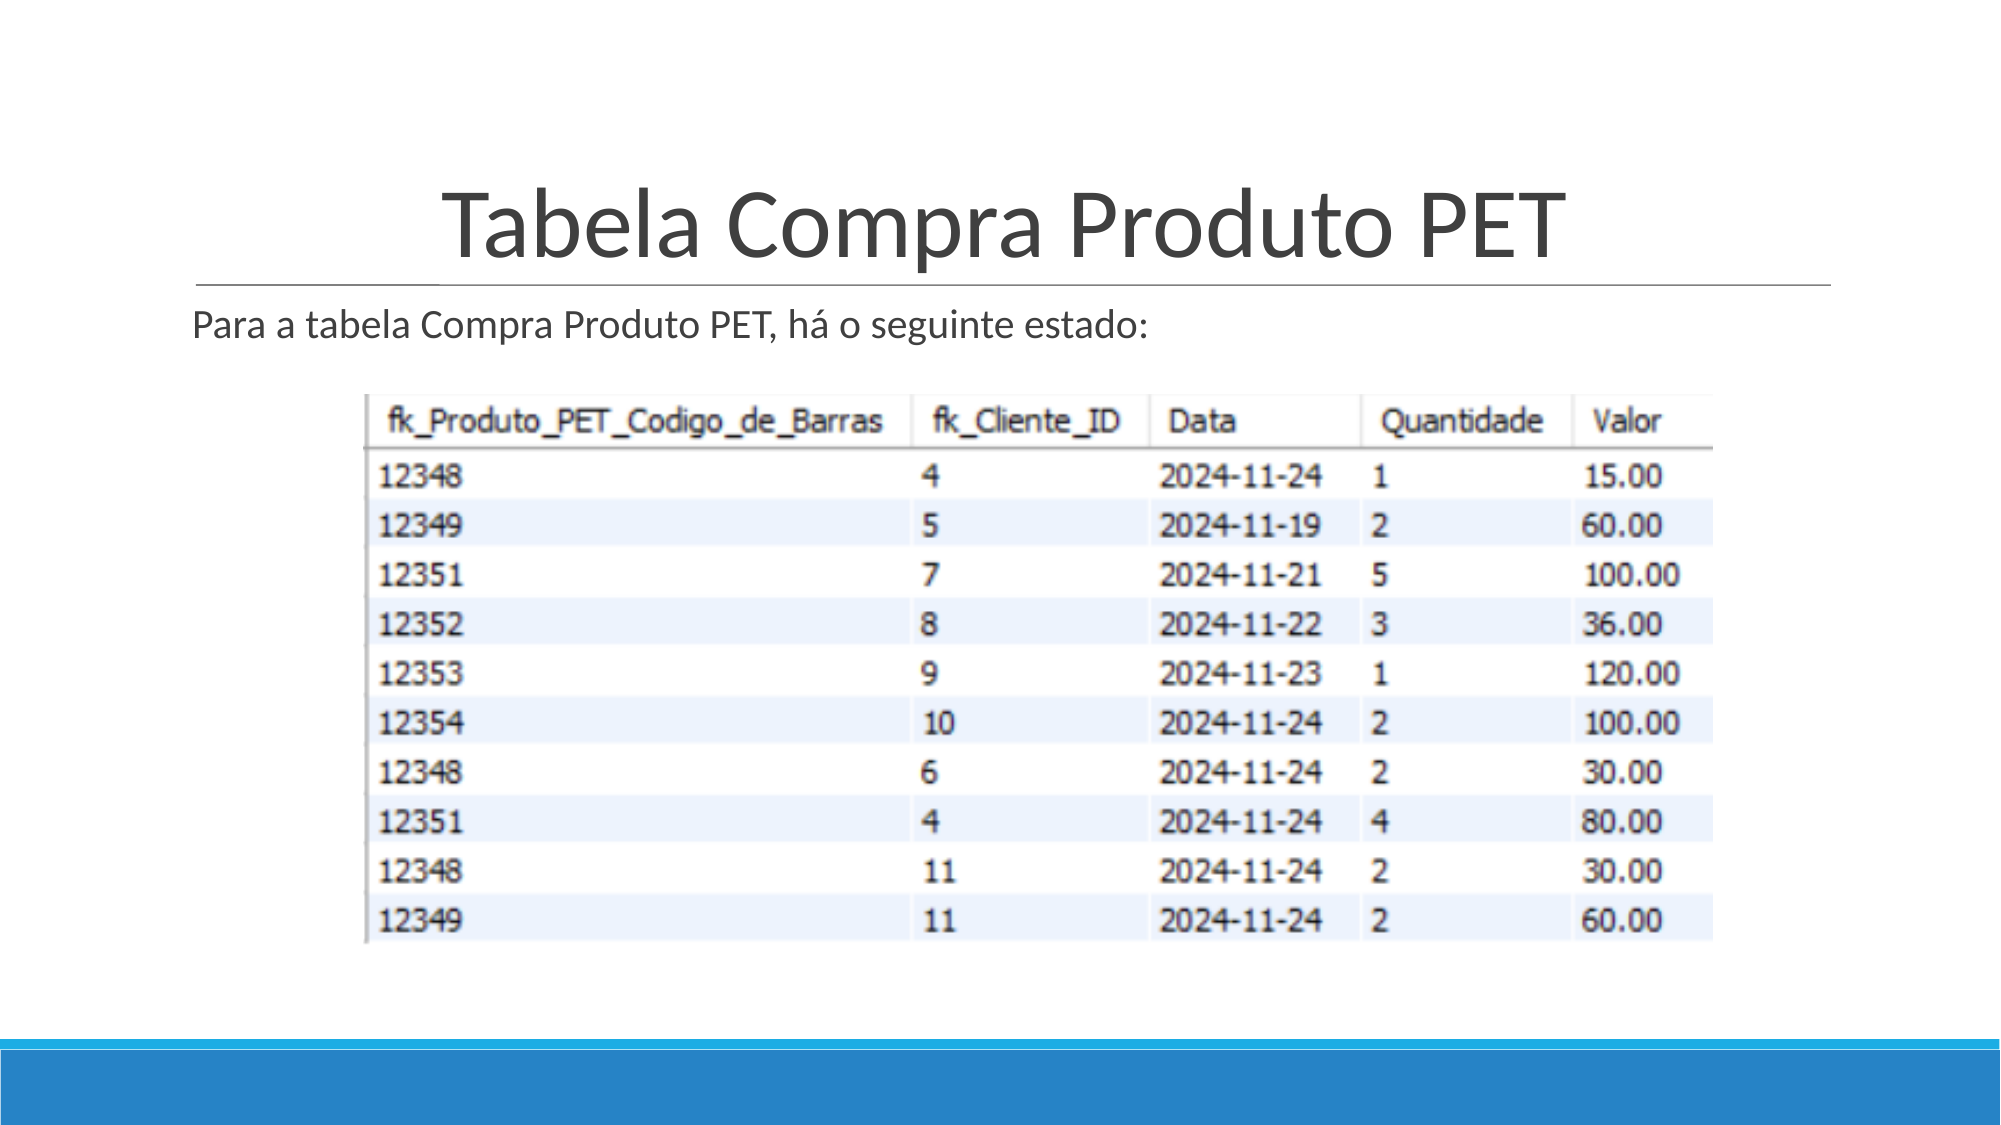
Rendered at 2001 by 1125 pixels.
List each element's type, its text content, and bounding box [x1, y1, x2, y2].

text_box Para a tabela Compra Produto PET, há o seguinte estado: [177, 295, 1828, 956]
text_box Tabela Compra Produto PET [180, 47, 1830, 285]
picture [363, 394, 1713, 956]
